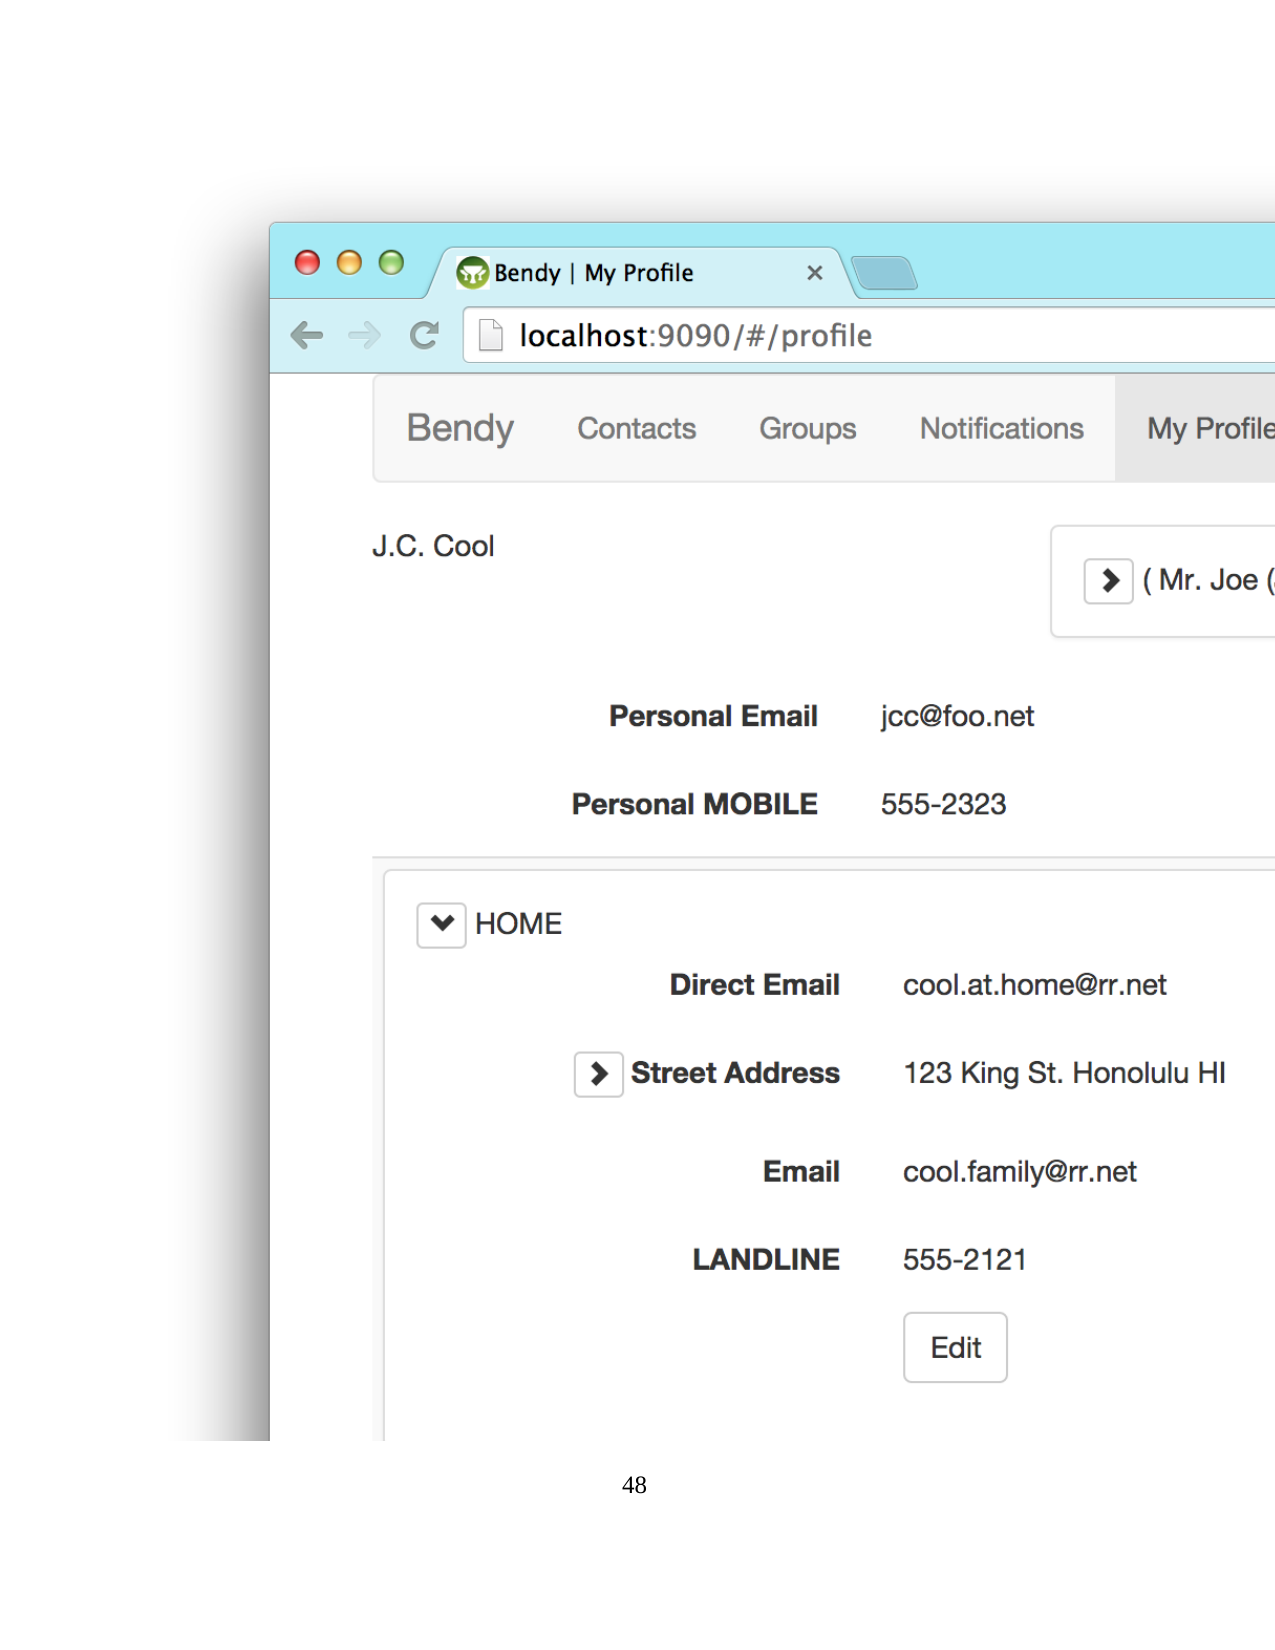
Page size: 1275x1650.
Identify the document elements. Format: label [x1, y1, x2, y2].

picture [150, 150, 1275, 1441]
